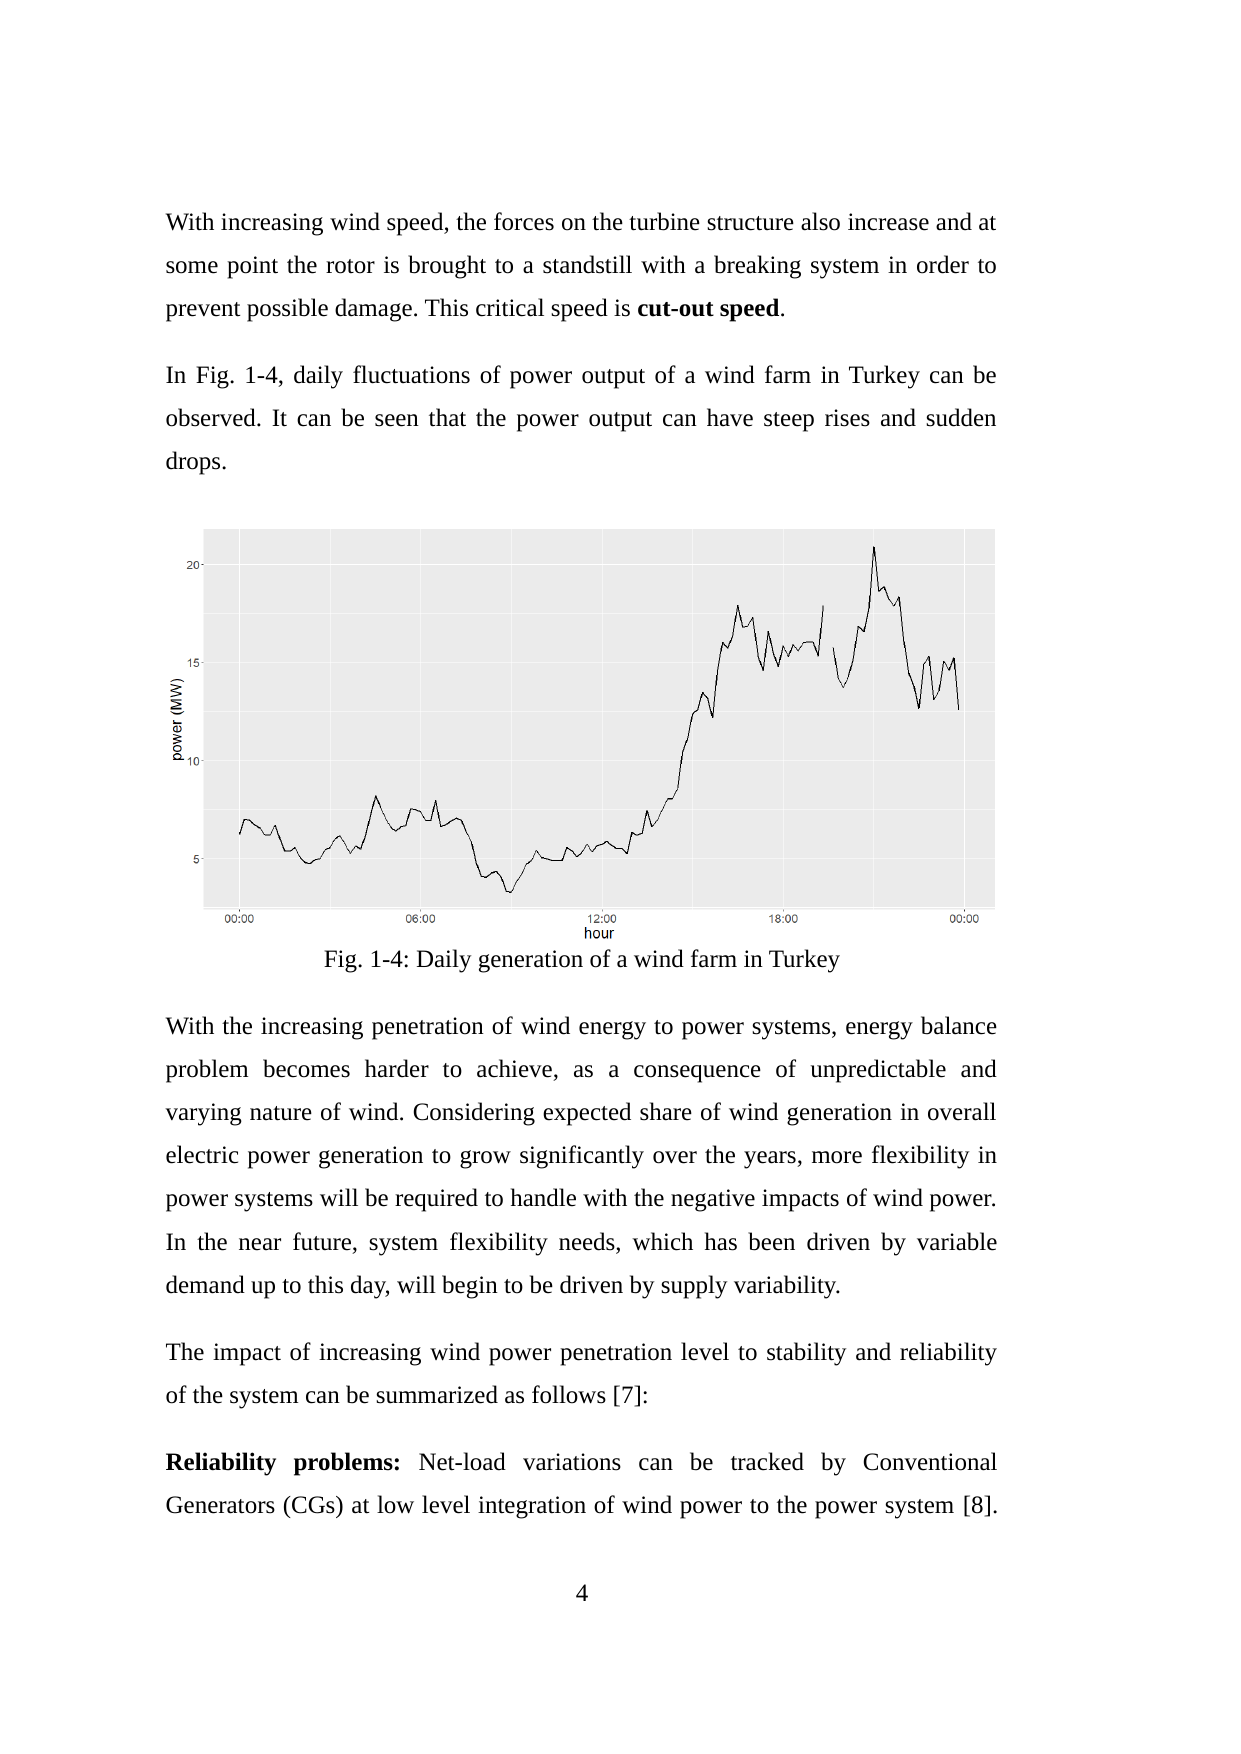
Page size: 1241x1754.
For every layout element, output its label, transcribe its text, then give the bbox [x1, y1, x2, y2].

text Fig. 1-4: Daily generation of a wind farm in Turkey [165, 942, 998, 973]
text With the increasing penetration of wind energy to power systems, energy balance problem becomes harder to achieve, as a consequence of unpredictable and varying nature of wind. Considering expected share of wind generation in overall electric power generation to grow significantly over the years, more flexibility in power systems will be required to handle with the negative impacts of wind power. In the near future, system flexibility needs, which has been driven by variable demand up to this day, will begin to be driven by supply variability. [165, 1011, 998, 1298]
text In Fig. 1-4, daily fluctuations of power output of a wind farm in Turkey can be observed. It can be seen that the power output can have steep rises and sudden drops. [165, 360, 998, 475]
text Reliability problems: Net-load variations can be tracked by Conventional Generators (CGs) at low level integration of wind power to the power system [8]⁠. [165, 1447, 998, 1518]
text The impact of increasing wind power penetration level to stability and reliability of the system can be summarized as follows [7]⁠: [165, 1337, 998, 1408]
picture [165, 525, 998, 942]
text With increasing wind speed, the forces on the turbine structure also increase and at some point the rotor is brought to a standstill with a breaking system in order to prevent possible damage. This critical speed is cut-out speed. [165, 207, 998, 322]
